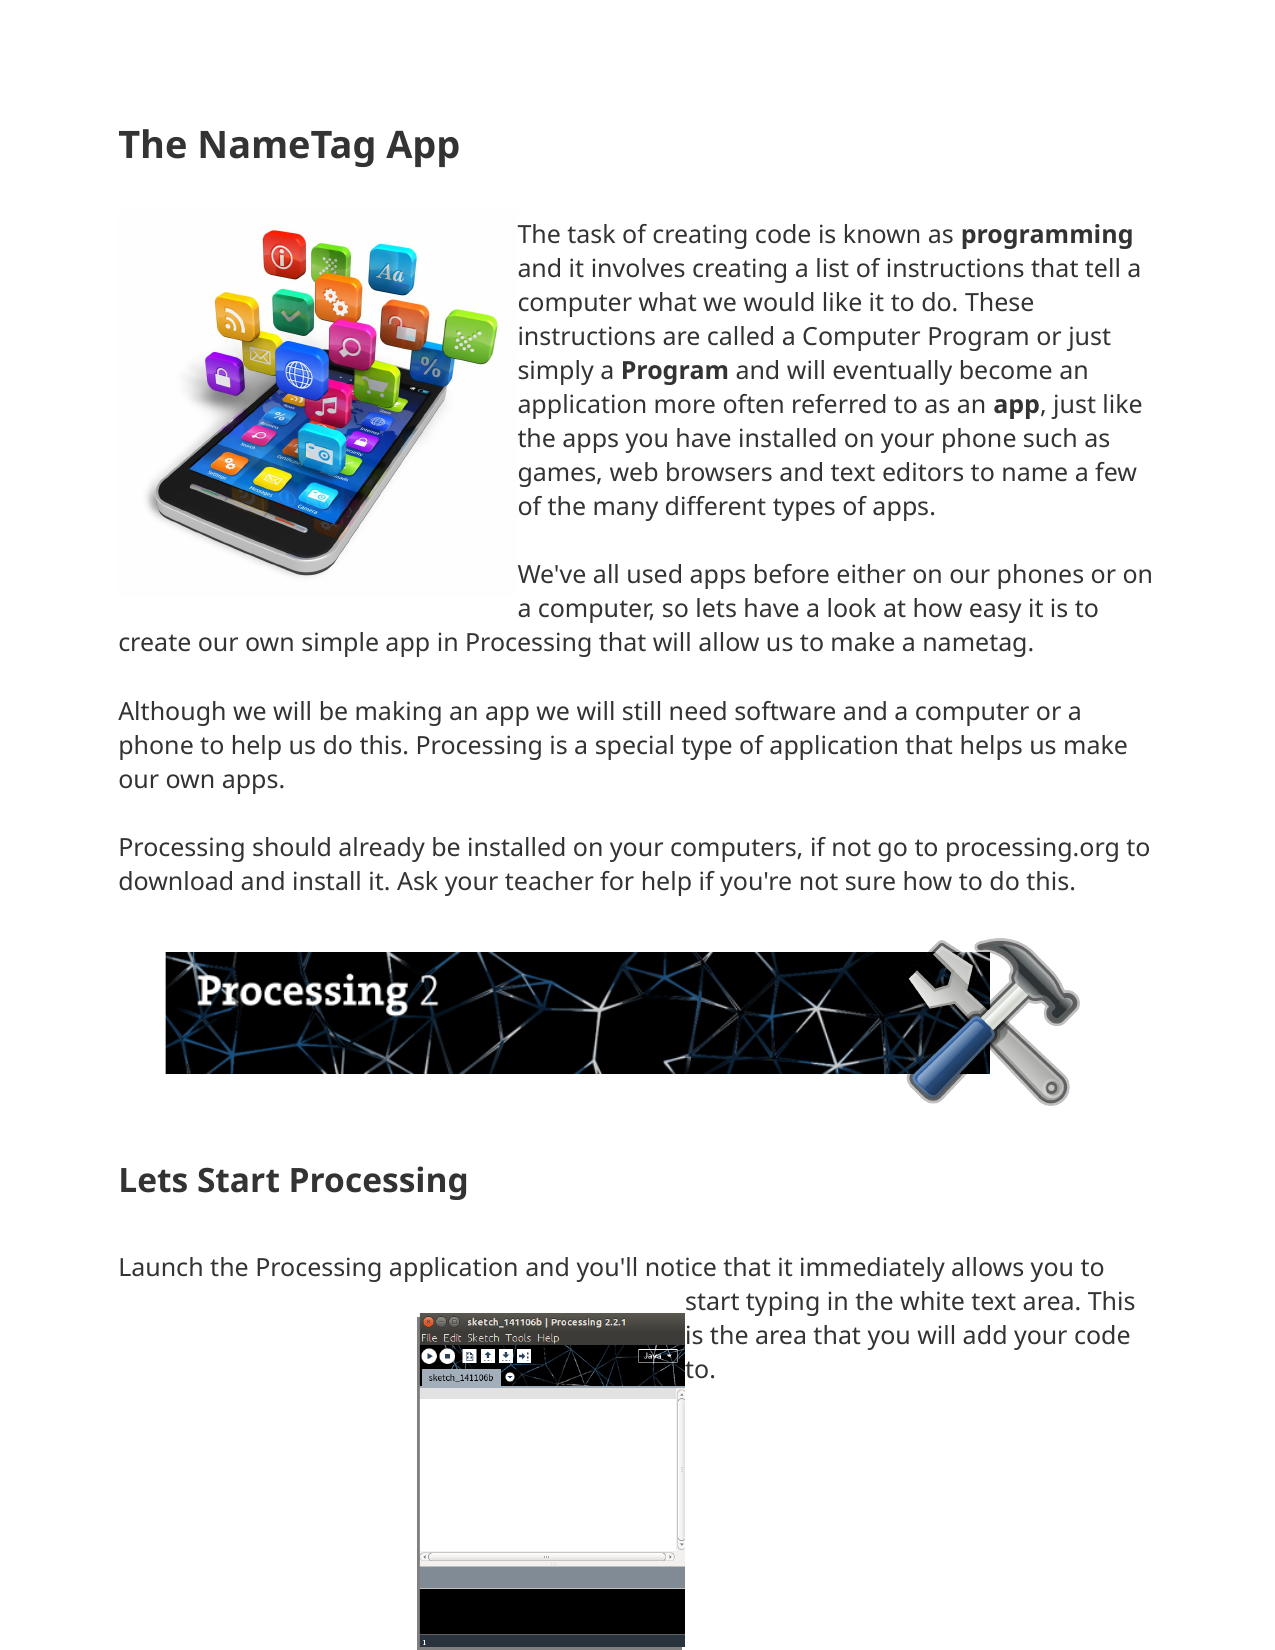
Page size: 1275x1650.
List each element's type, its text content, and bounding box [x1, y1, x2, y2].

text The task of creating code is known as programming and it involves creating a list of instructions that tell a computer what we would like it to do. These instructions are called a Computer Program or just simply a Program and will eventually become an application more often referred to as an app, just like the apps you have installed on your phone such as games, web browsers and text editors to name a few of the many different types of apps. [518, 216, 1157, 523]
text We've all used apps before either on our phones or on a computer, so lets have a look at how easy it is to create our own simple app in Processing that will allow us to make a nametag. [118, 557, 1157, 659]
text Processing should already be installed on your computers, if not go to processing.org to download and install it. Ask your teacher for help if you're not sure how to do this. [118, 829, 1157, 898]
text Launch the Processing application and you'll notice that it immediately allows you to start typing in the white text area. This is the area that you will add your code to. [118, 1249, 1157, 1385]
subtitle The NameTag App [118, 118, 1157, 170]
picture [117, 209, 518, 597]
subtitle Lets Start Processing [118, 1157, 1157, 1203]
picture [419, 1313, 685, 1647]
picture [165, 938, 1080, 1106]
text Although we will be making an app we will still need software and a computer or a phone to help us do this. Processing is a special type of application that helps us make our own apps. [118, 693, 1157, 795]
